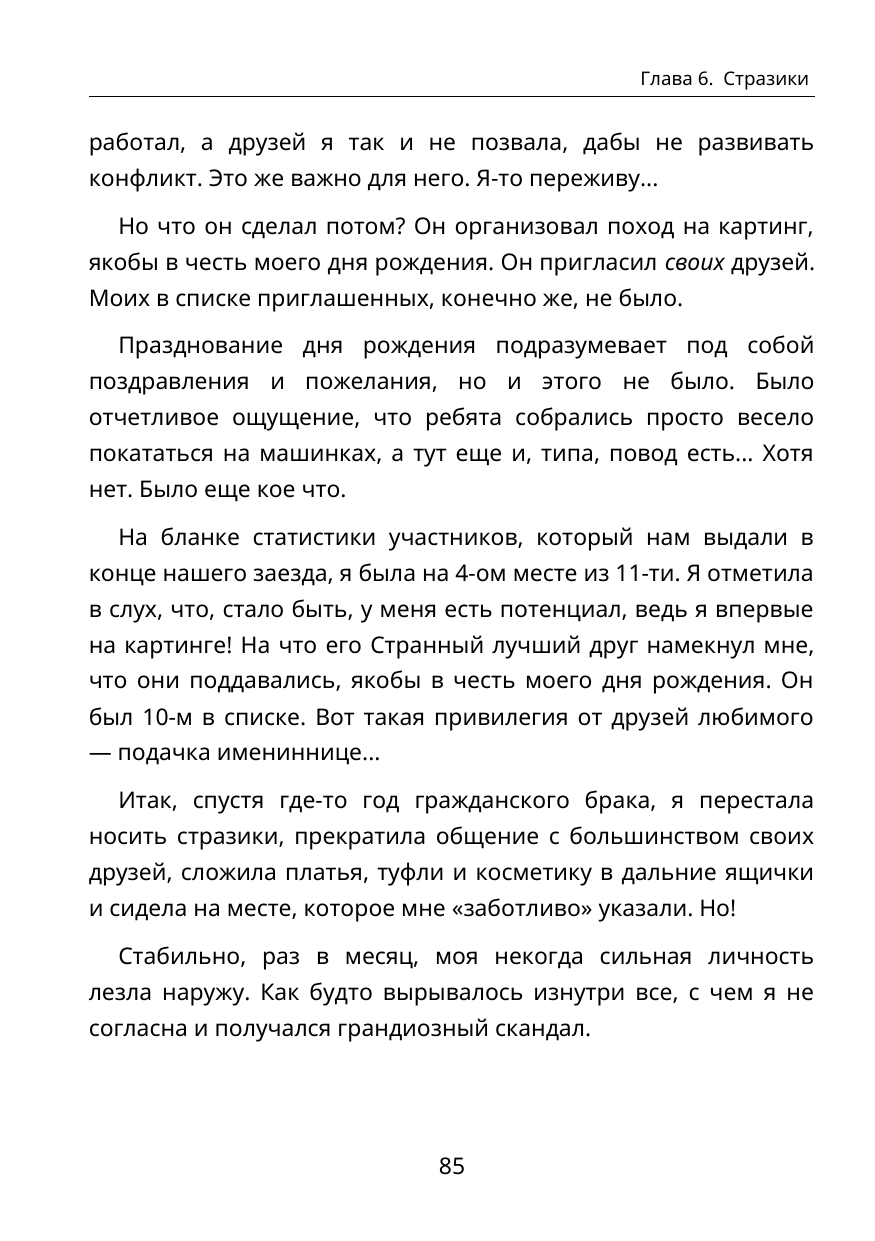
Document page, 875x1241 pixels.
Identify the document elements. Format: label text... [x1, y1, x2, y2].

text Празднование дня рождения подразумевает под собой поздравления и пожелания, но и этого не было. Было отчетливое ощущение, что ребята собрались просто весело покататься на машинках, а тут еще и, типа, повод есть... Хотя нет. Было еще кое что. [88, 329, 815, 504]
text работал, а друзей я так и не позвала, дабы не развивать конфликт. Это же важно для него. Я-то переживу... [88, 126, 815, 193]
text Стабильно, раз в месяц, моя некогда сильная личность лезла наружу. Как будто вырывалось изнутри все, с чем я не согласна и получался грандиозный скандал. [88, 939, 815, 1043]
text Но что он сделал потом? Он организовал поход на картинг, якобы в честь моего дня рождения. Он пригласил своих друзей. Моих в списке приглашенных, конечно же, не было. [88, 210, 815, 313]
text На бланке статистики участников, который нам выдали в конце нашего заезда, я была на 4-ом месте из 11-ти. Я отметила в слух, что, стало быть, у меня есть потенциал, ведь я впервые на картинге! На что его Странный лучший друг намекнул мне, что они поддавались, якобы в честь моего дня рождения. Он был 10-м в списке. Вот такая привилегия от друзей любимого — подачка имениннице... [88, 521, 815, 768]
text Итак, спустя где-то год гражданского брака, я перестала носить стразики, прекратила общение с большинством своих друзей, сложила платья, туфли и косметику в дальние ящички и сидела на месте, которое мне «заботливо» указали. Но! [88, 784, 815, 923]
